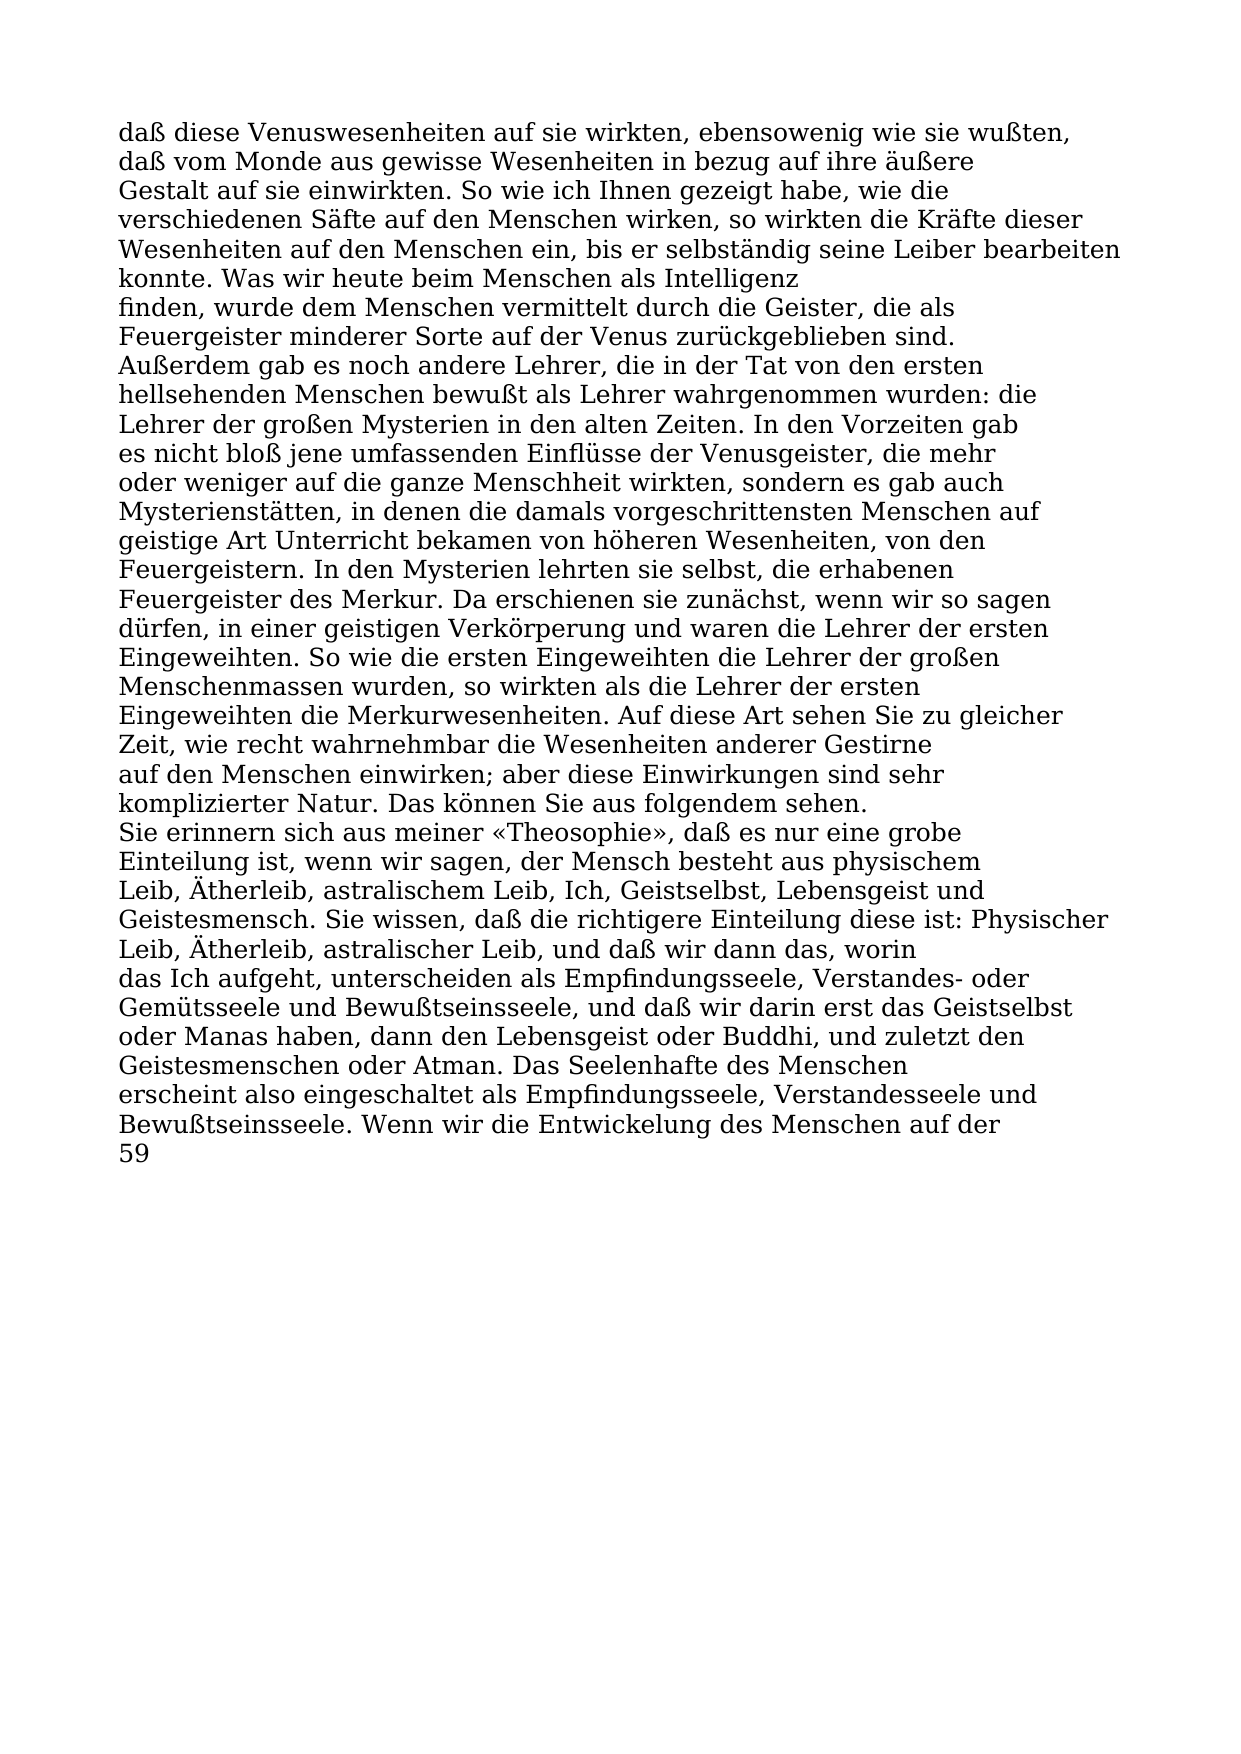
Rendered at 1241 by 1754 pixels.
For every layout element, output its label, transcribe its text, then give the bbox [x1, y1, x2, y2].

text Sie erinnern sich aus meiner «Theosophie», daß es nur eine grobe [118, 818, 1122, 847]
text Feuergeistern. In den Mysterien lehrten sie selbst, die erhabenen Feuergeister des Merkur. Da erschienen sie zunächst, wenn wir so sagen [118, 556, 1122, 614]
text Bewußtseinsseele. Wenn wir die Entwickelung des Menschen auf der [118, 1110, 1122, 1139]
text finden, wurde dem Menschen vermittelt durch die Geister, die als [118, 293, 1122, 322]
text Gemütsseele und Bewußtseinsseele, und daß wir darin erst das Geistselbst oder Manas haben, dann den Lebensgeist oder Buddhi, und zuletzt den Geistesmenschen oder Atman. Das Seelenhafte des Menschen [118, 993, 1122, 1081]
text erscheint also eingeschaltet als Empfindungsseele, Verstandesseele und [118, 1081, 1122, 1110]
text 59 [118, 1139, 1122, 1168]
text Außerdem gab es noch andere Lehrer, die in der Tat von den ersten [118, 351, 1122, 381]
text Einteilung ist, wenn wir sagen, der Mensch besteht aus physischem [118, 847, 1122, 876]
text auf den Menschen einwirken; aber diese Einwirkungen sind sehr komplizierter Natur. Das können Sie aus folgendem sehen. [118, 760, 1122, 818]
text das Ich aufgeht, unterscheiden als Empfindungsseele, Verstandes- oder [118, 964, 1122, 993]
text dürfen, in einer geistigen Verkörperung und waren die Lehrer der ersten Eingeweihten. So wie die ersten Eingeweihten die Lehrer der großen Menschenmassen wurden, so wirkten als die Lehrer der ersten [118, 614, 1122, 701]
text oder weniger auf die ganze Menschheit wirkten, sondern es gab auch [118, 468, 1122, 497]
text daß diese Venuswesenheiten auf sie wirkten, ebensowenig wie sie wußten, daß vom Monde aus gewisse Wesenheiten in bezug auf ihre äußere [118, 118, 1122, 176]
text es nicht bloß jene umfassenden Einflüsse der Venusgeister, die mehr [118, 439, 1122, 468]
text geistige Art Unterricht bekamen von höheren Wesenheiten, von den [118, 526, 1122, 556]
text Mysterienstätten, in denen die damals vorgeschrittensten Menschen auf [118, 497, 1122, 526]
text hellsehenden Menschen bewußt als Lehrer wahrgenommen wurden: die [118, 381, 1122, 410]
text Gestalt auf sie einwirkten. So wie ich Ihnen gezeigt habe, wie die verschiedenen Säfte auf den Menschen wirken, so wirkten die Kräfte dieser Wesenheiten auf den Menschen ein, bis er selbständig seine Leiber bearbeiten konnte. Was wir heute beim Menschen als Intelligenz [118, 176, 1122, 293]
text Geistesmensch. Sie wissen, daß die richtigere Einteilung diese ist: Physischer Leib, Ätherleib, astralischer Leib, und daß wir dann das, worin [118, 906, 1122, 964]
text Leib, Ätherleib, astralischem Leib, Ich, Geistselbst, Lebensgeist und [118, 876, 1122, 906]
text Lehrer der großen Mysterien in den alten Zeiten. In den Vorzeiten gab [118, 410, 1122, 439]
text Eingeweihten die Merkurwesenheiten. Auf diese Art sehen Sie zu gleicher Zeit, wie recht wahrnehmbar die Wesenheiten anderer Gestirne [118, 701, 1122, 760]
text Feuergeister minderer Sorte auf der Venus zurückgeblieben sind. [118, 322, 1122, 351]
